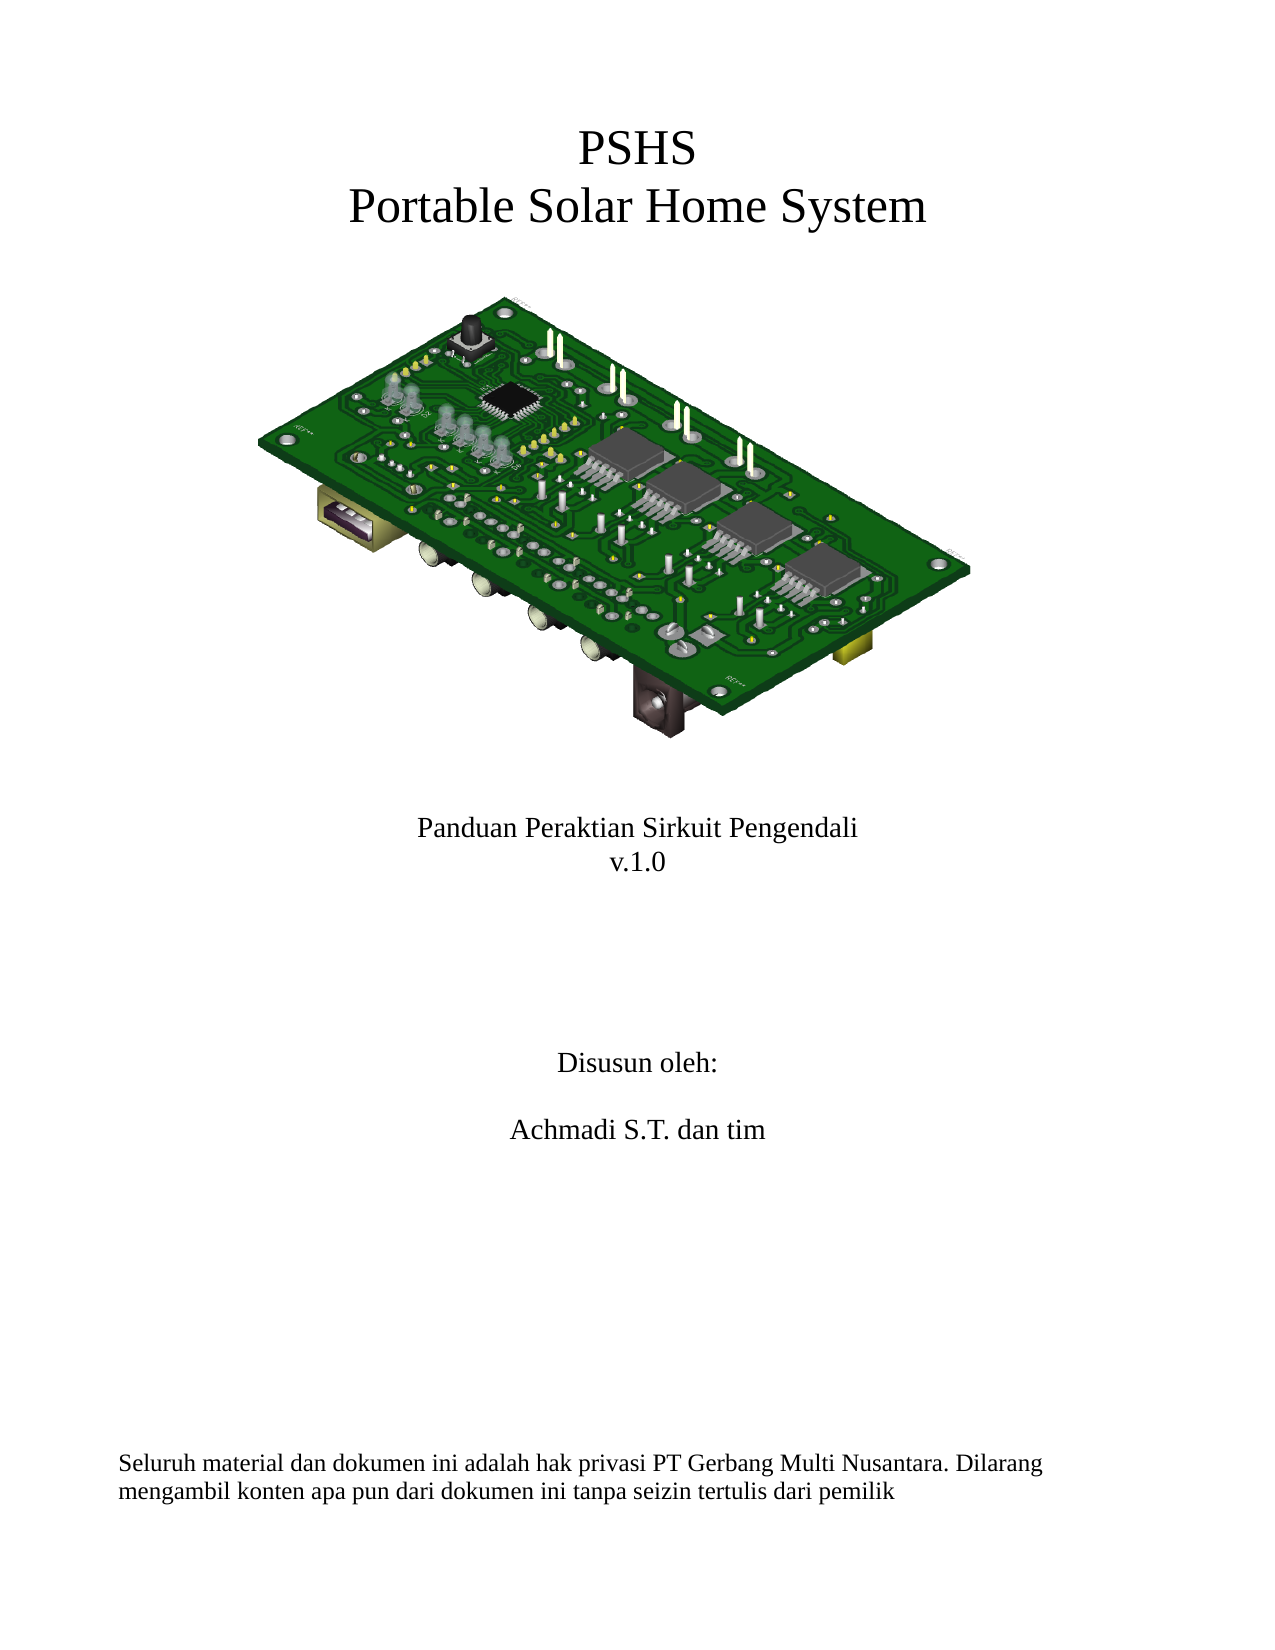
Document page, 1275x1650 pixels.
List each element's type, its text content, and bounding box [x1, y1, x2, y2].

text Disusun oleh: [118, 1045, 1157, 1079]
text Achmadi S.T. dan tim [118, 1112, 1157, 1146]
text Panduan Peraktian Sirkuit Pengendali [118, 810, 1157, 844]
text PSHS [118, 118, 1157, 176]
text Portable Solar Home System [118, 176, 1157, 233]
text v.1.0 [118, 844, 1157, 877]
picture [118, 255, 1157, 768]
text Seluruh material dan dokumen ini adalah hak privasi PT Gerbang Multi Nusantara. Dilarang mengambil konten apa pun dari dokumen ini tanpa seizin tertulis dari pemilik [118, 1448, 1157, 1505]
